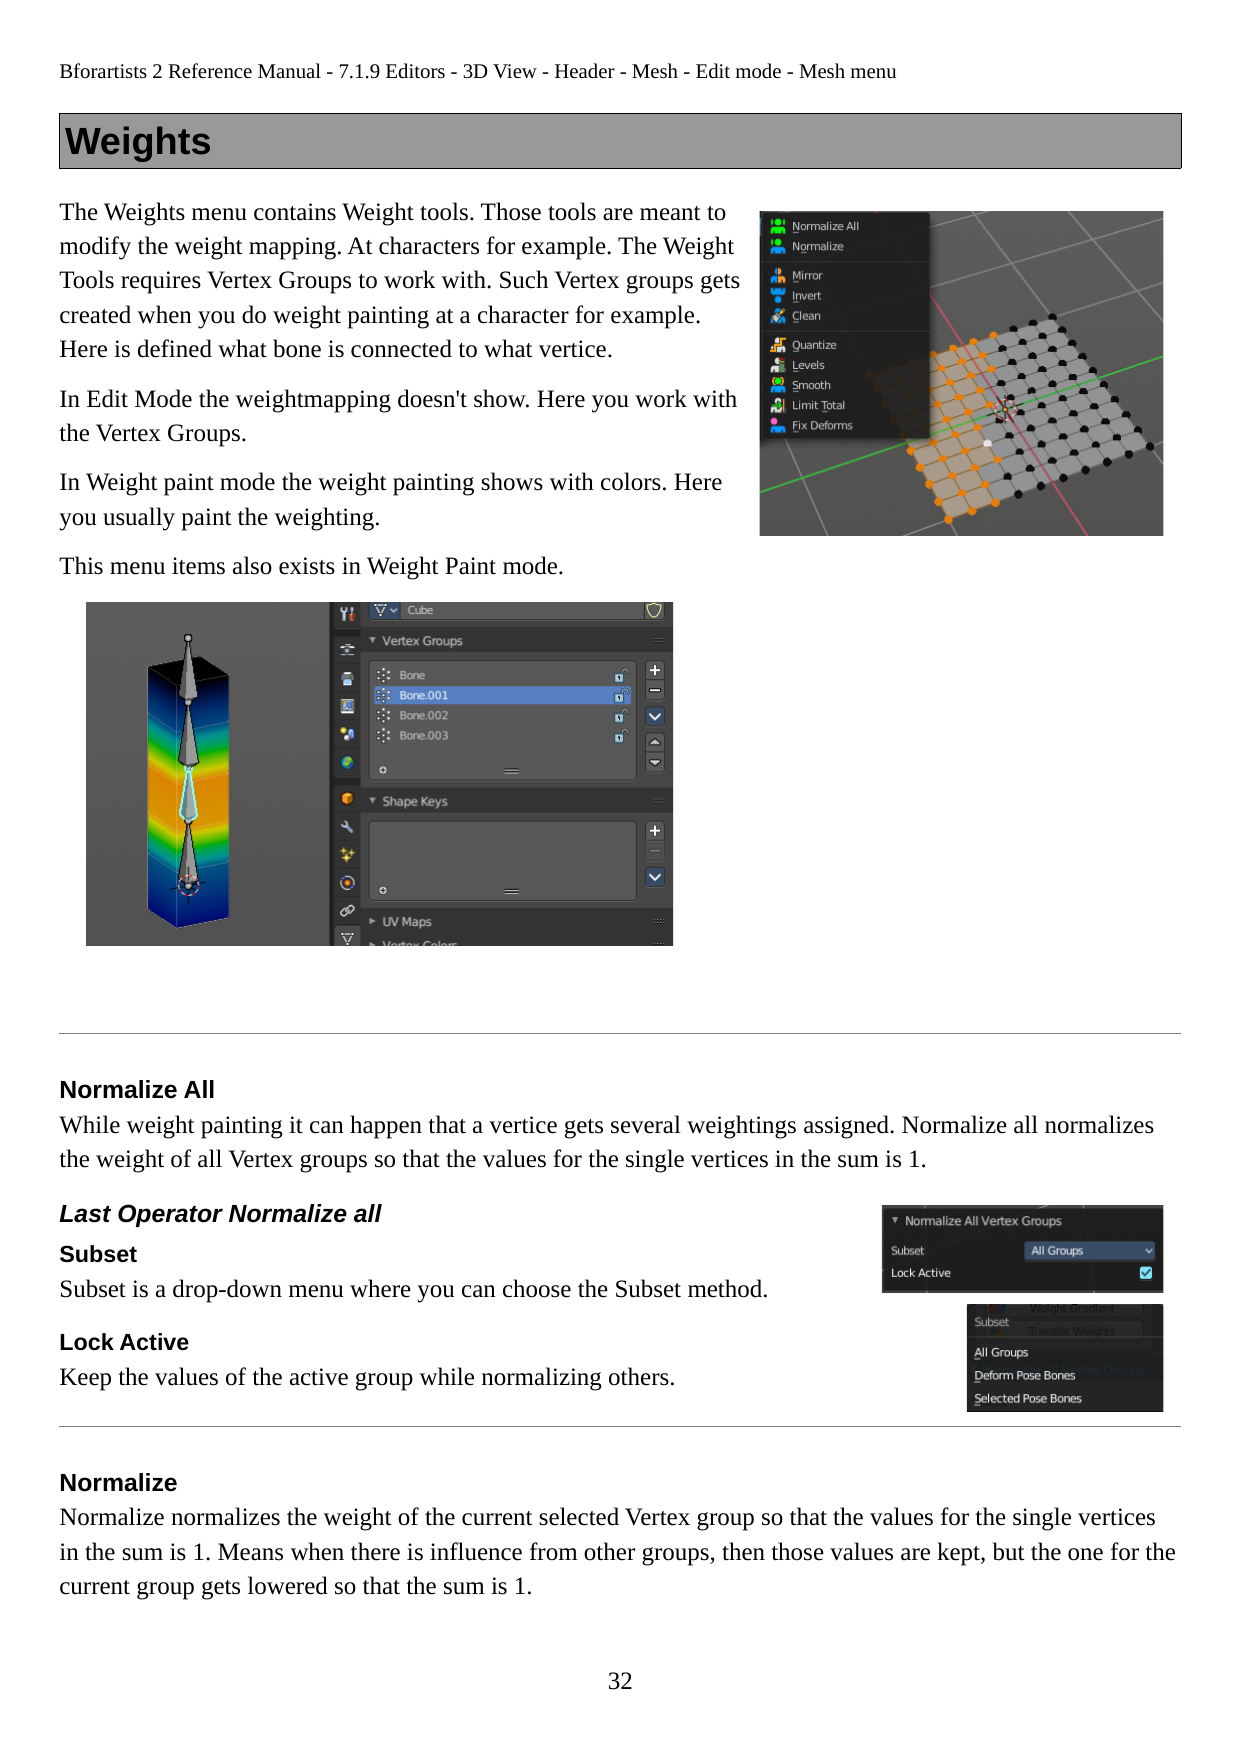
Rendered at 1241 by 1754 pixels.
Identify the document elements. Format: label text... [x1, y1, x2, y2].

text Keep the values of the active group while normalizing others. [59, 1362, 966, 1391]
picture [86, 602, 674, 946]
picture [759, 211, 1164, 536]
subtitle Last Operator Normalize all [59, 1199, 1181, 1228]
text The Weights menu contains Weight tools. Those tools are meant to modify the weight mapping. At characters for example. The Weight Tools requires Vertex Groups to work with. Such Vertex groups gets created when you do weight painting at a character for example. Here is defined what bone is connected to what vertice. [59, 197, 1181, 363]
subtitle [1164, 1329, 1181, 1356]
text In Weight paint mode the weight painting shows with colors. Here you usually paint the weighting. [59, 467, 759, 530]
text Normalize normalizes the weight of the current selected Vertex group so that the values for the single vertices in the sum is 1. Means when there is influence from other groups, then those values are kept, but the one for the current group gets lowered so that the sum is 1. [59, 1502, 1181, 1600]
subtitle Normalize [59, 1468, 1181, 1496]
subtitle Lock Active [59, 1329, 966, 1356]
text Subset is a drop-down menu where you can choose the Subset method. [59, 1274, 1181, 1302]
text In Edit Mode the weightmapping doesn't show. Here you work with the Vertex Groups. [59, 384, 759, 447]
subtitle Normalize All [59, 1075, 1181, 1103]
picture [966, 1304, 1164, 1412]
subtitle Subset [59, 1241, 881, 1267]
table_header Weights [60, 114, 1181, 168]
picture [881, 1205, 1164, 1293]
text This menu items also exists in Weight Paint mode. [59, 551, 1181, 579]
subtitle [1164, 1241, 1181, 1267]
text While weight painting it can happen that a vertice gets several weightings assigned. Normalize all normalizes the weight of all Vertex groups so that the values for the single vertices in the sum is 1. [59, 1110, 1181, 1173]
